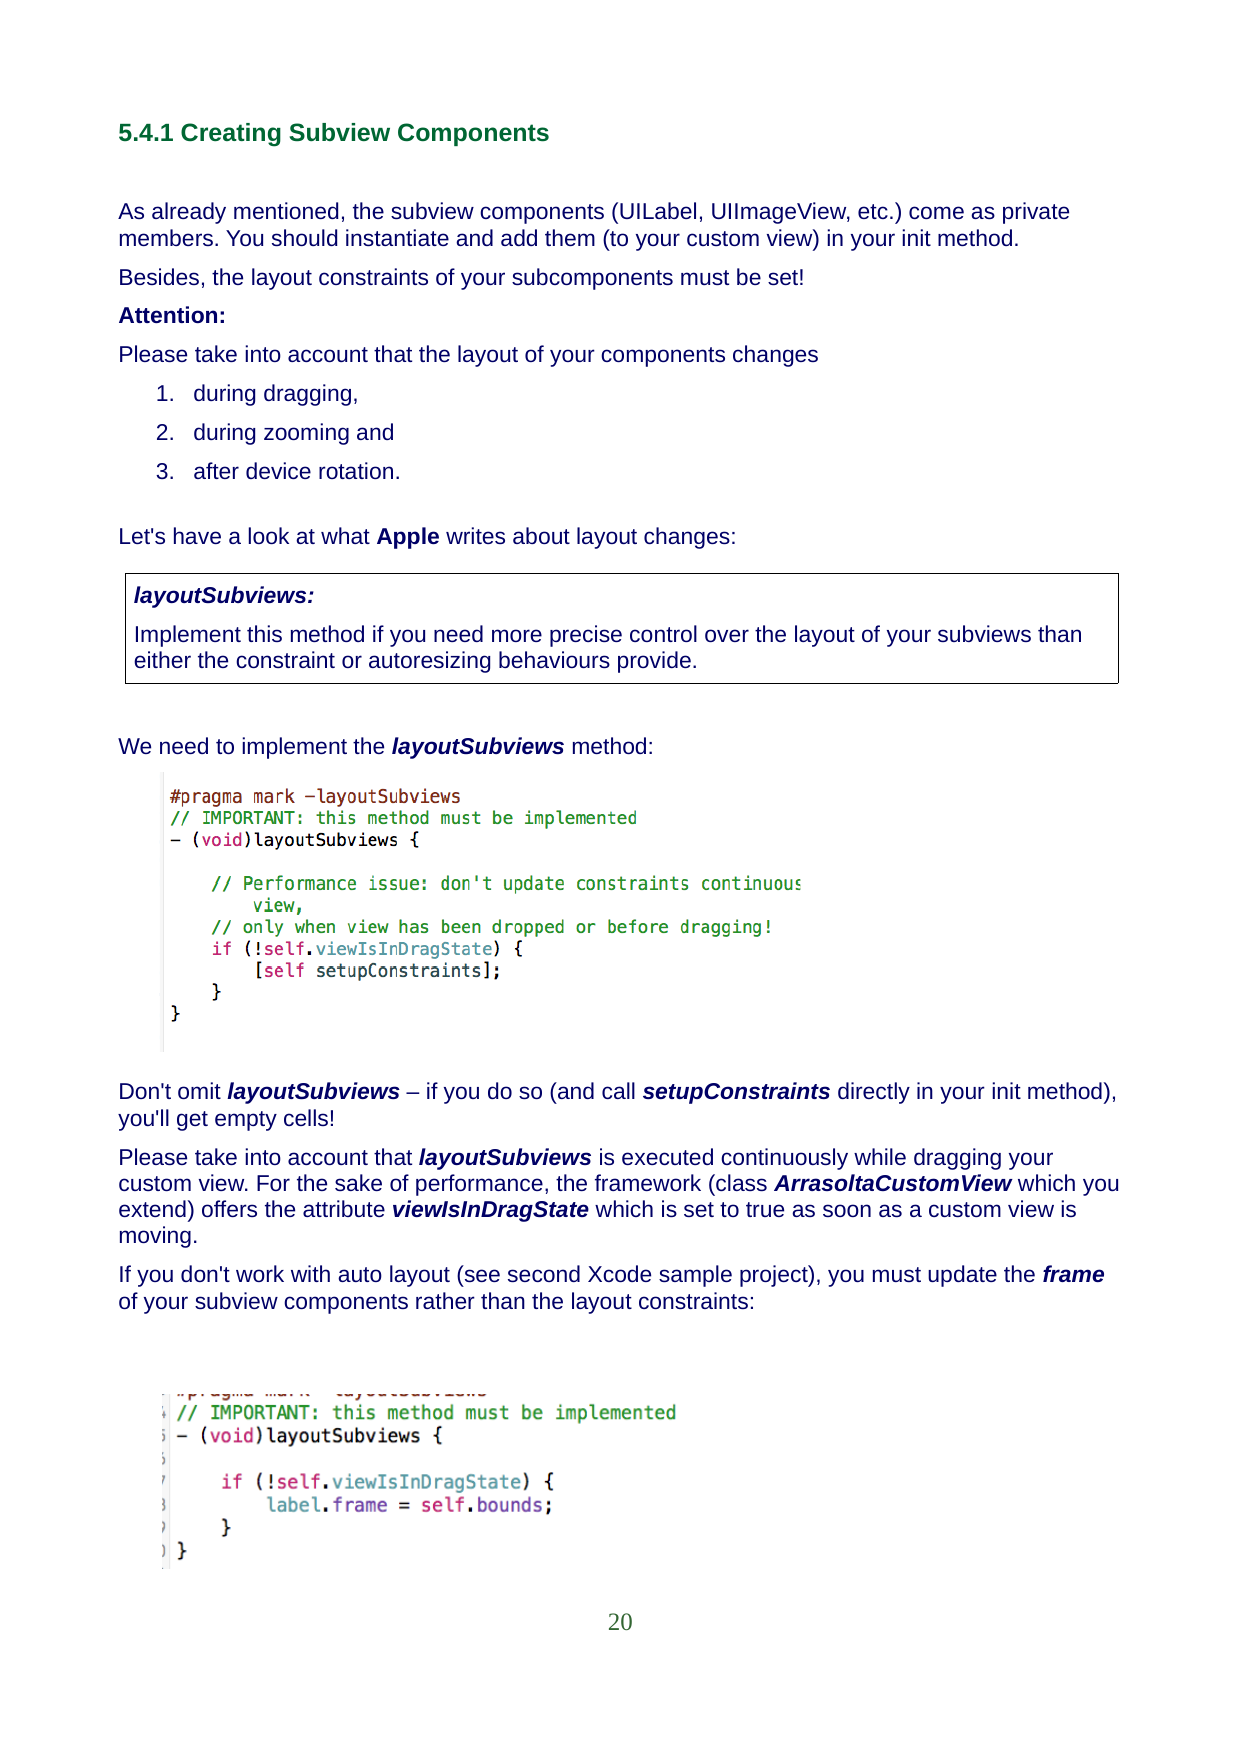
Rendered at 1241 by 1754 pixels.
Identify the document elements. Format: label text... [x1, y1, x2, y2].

text If you don't work with auto layout (see second Xcode sample project), you must update the frame of your subview components rather than the layout constraints: [118, 1261, 1122, 1340]
text We need to implement the layoutSubviews method: [118, 733, 1122, 760]
text Please take into account that the layout of your components changes [118, 341, 1122, 367]
text Besides, the layout constraints of your subcomponents must be set! [118, 263, 1122, 290]
list after device rotation. [156, 458, 1122, 510]
text Please take into account that layoutSubviews is executed continuously while dragging your custom view. For the sake of performance, the framework (class ArrasoltaCustomView which you extend) offers the attribute viewIsInDragState which is set to true as soon as a custom view is moving. [118, 1143, 1122, 1249]
subtitle 5.4.1 Creating Subview Components [118, 118, 1122, 147]
text Attention: [118, 302, 1122, 329]
text Implement this method if you need more precise control over the layout of your subviews than either the constraint or autoresizing behaviours provide. [134, 621, 1109, 674]
picture [162, 1394, 703, 1569]
list during dragging, [156, 380, 1122, 406]
text layoutSubviews: [134, 582, 1109, 608]
picture [159, 772, 801, 1052]
list during zooming and [156, 419, 1122, 445]
text Let's have a look at what Apple writes about layout changes: [118, 523, 1122, 549]
text Don't omit layoutSubviews – if you do so (and call setupConstraints directly in your init method), you'll get empty cells! [118, 1052, 1122, 1131]
text As already mentioned, the subview components (UILabel, UIImageView, etc.) come as private members. You should instantiate and add them (to your custom view) in your init method. [118, 198, 1122, 251]
